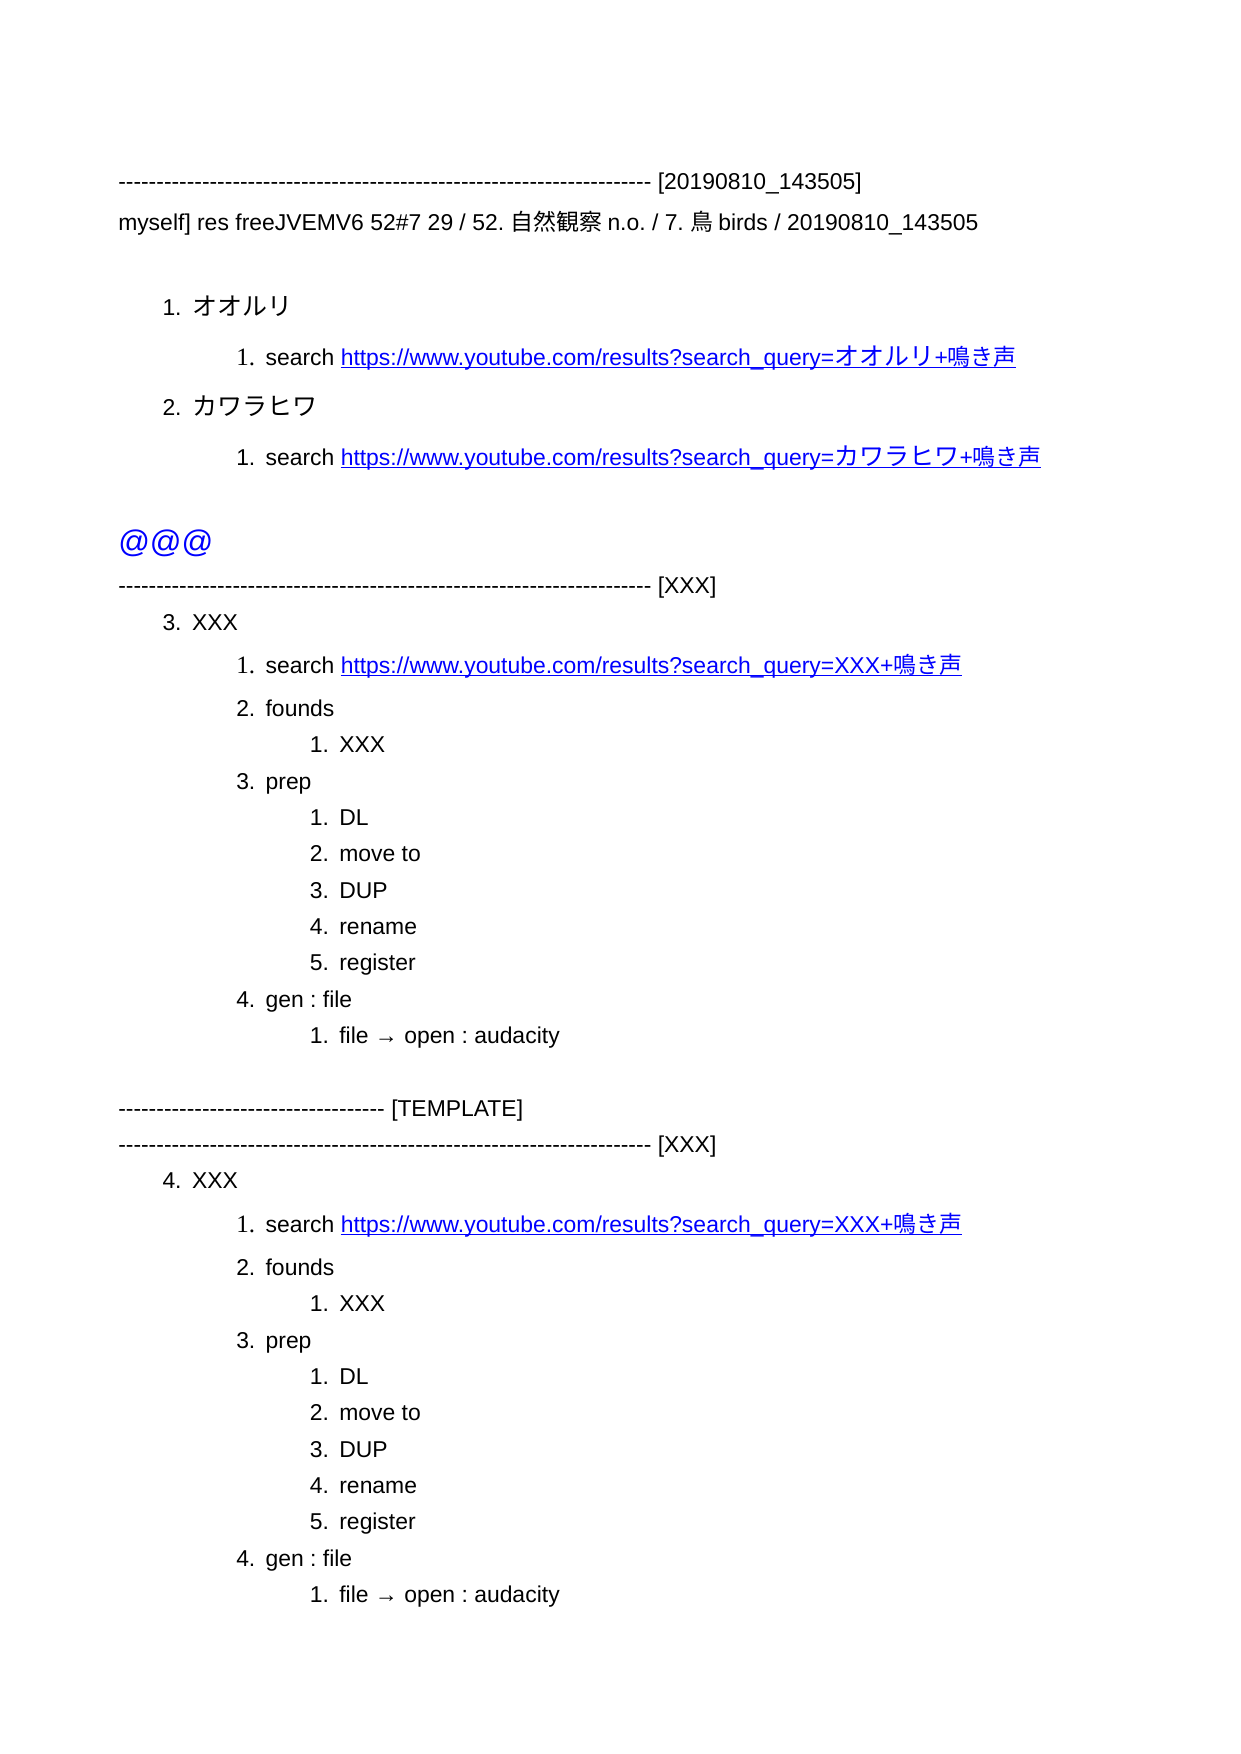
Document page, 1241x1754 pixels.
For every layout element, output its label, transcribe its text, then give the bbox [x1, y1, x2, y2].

list search https://www.youtube.com/results?search_query=カワラヒワ+鳴き声 [236, 436, 1122, 472]
list gen : file [236, 1545, 1122, 1571]
list rename [309, 1472, 1122, 1498]
list prep [236, 768, 1122, 794]
list register [309, 1508, 1122, 1535]
list XXX [162, 1167, 1122, 1194]
list DUP [309, 1436, 1122, 1462]
list founds [236, 695, 1122, 721]
list オオルリ [162, 286, 1122, 322]
list gen : file [236, 986, 1122, 1012]
list prep [236, 1327, 1122, 1353]
list XXX [309, 731, 1122, 758]
list カワラヒワ [162, 386, 1122, 422]
text ---------------------------------------------------------------------- [XXX] [118, 1131, 1122, 1157]
text ---------------------------------------------------------------------- [20190810_143505] [118, 168, 1122, 194]
list DL [309, 804, 1122, 830]
list move to [309, 1399, 1122, 1426]
list DUP [309, 877, 1122, 903]
list rename [309, 913, 1122, 939]
list XXX [162, 608, 1122, 635]
list search https://www.youtube.com/results?search_query=XXX+鳴き声 [236, 645, 1122, 681]
list DL [309, 1363, 1122, 1389]
list search https://www.youtube.com/results?search_query=XXX+鳴き声 [236, 1204, 1122, 1240]
text @@@ [118, 523, 1122, 558]
list XXX [309, 1290, 1122, 1317]
list file → open : audacity [309, 1022, 1122, 1048]
list move to [309, 840, 1122, 867]
list founds [236, 1254, 1122, 1280]
list register [309, 949, 1122, 976]
list file → open : audacity [309, 1581, 1122, 1607]
text ---------------------------------------------------------------------- [XXX] [118, 572, 1122, 598]
text ----------------------------------- [TEMPLATE] [118, 1095, 1122, 1121]
text myself] res freeJVEMV6 52#7 29 / 52. 自然観察 n.o. / 7. 鳥 birds / 20190810_143505 [118, 204, 1122, 237]
list search https://www.youtube.com/results?search_query=オオルリ+鳴き声 [236, 336, 1122, 372]
